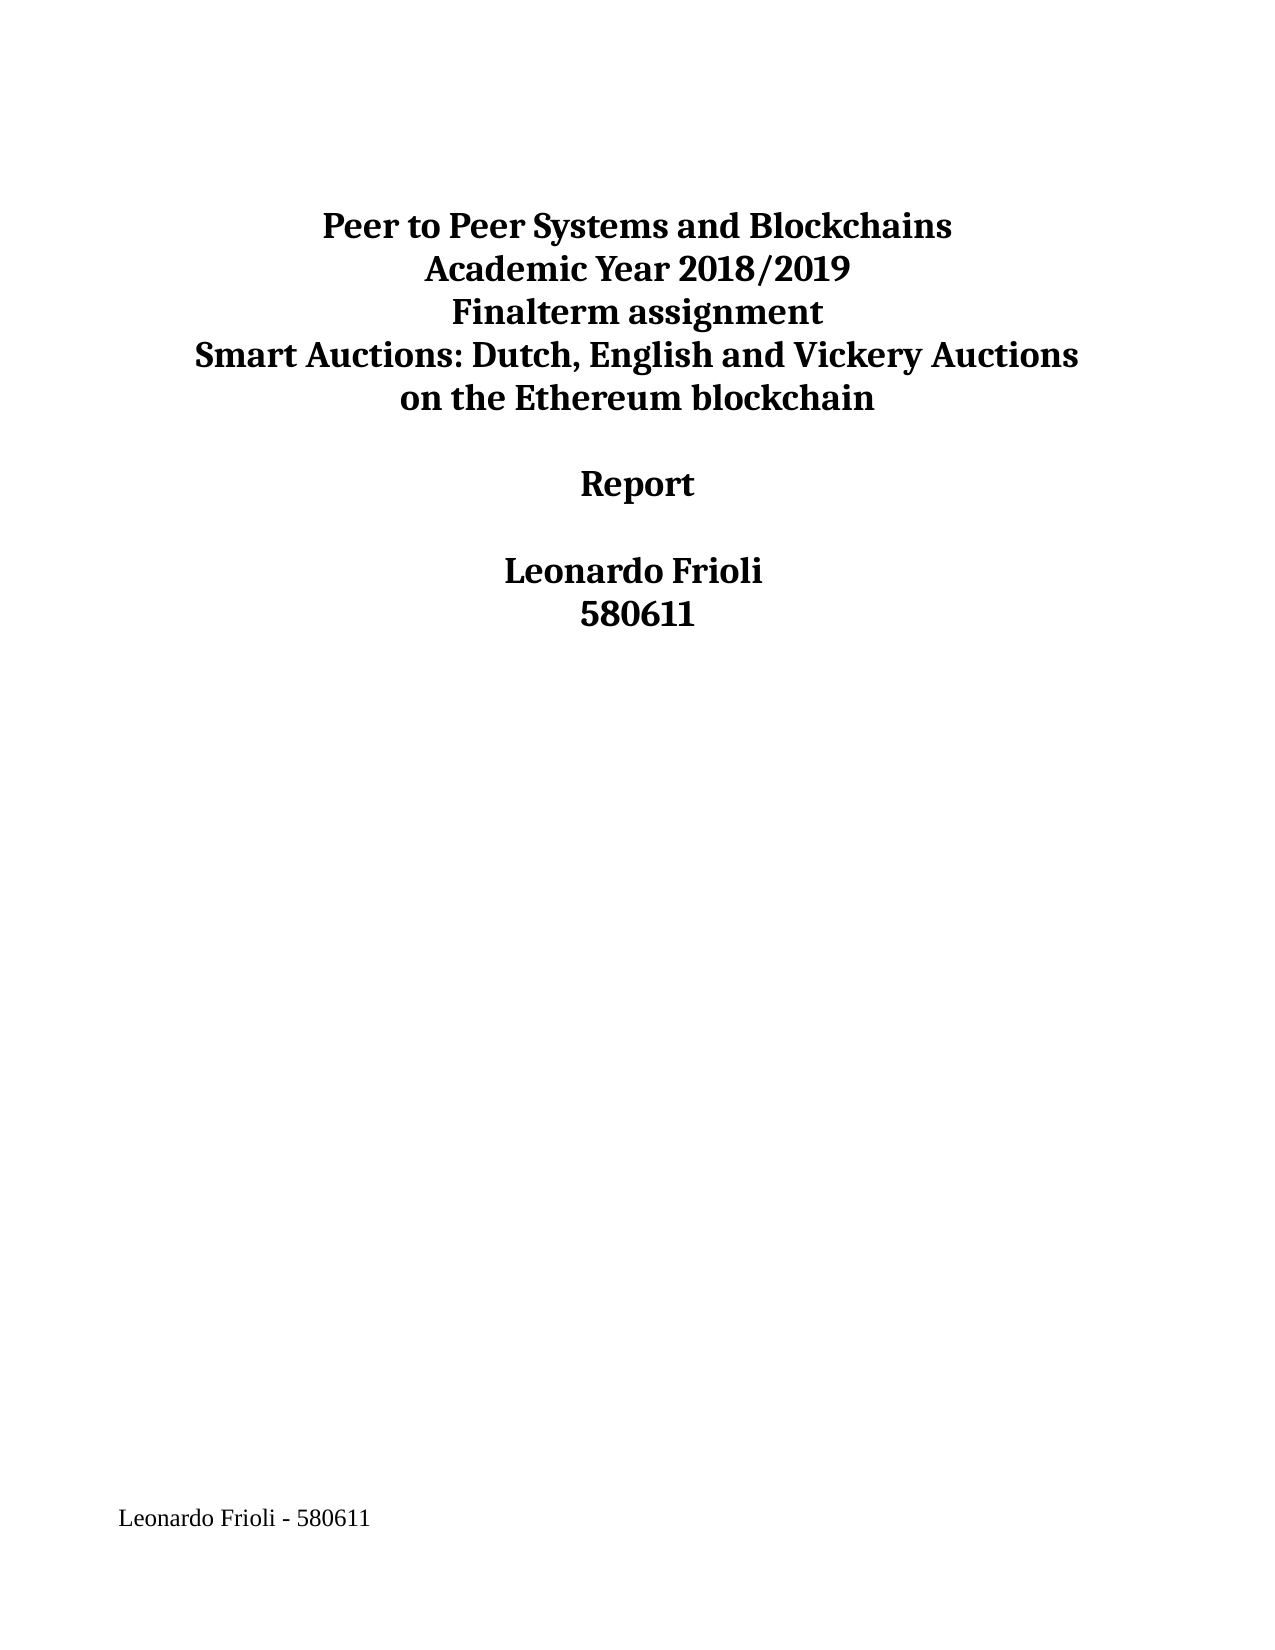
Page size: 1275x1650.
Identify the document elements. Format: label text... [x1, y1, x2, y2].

text Finalterm assignment [118, 291, 1157, 334]
text Smart Auctions: Dutch, English and Vickery Auctions [118, 334, 1157, 377]
text Academic Year 2018/2019 [118, 247, 1157, 291]
text 580611 [118, 592, 1157, 636]
text Peer to Peer Systems and Blockchains [118, 204, 1157, 247]
text on the Ethereum blockchain [118, 377, 1157, 420]
text Leonardo Frioli [118, 549, 1157, 592]
text Report [118, 463, 1157, 506]
